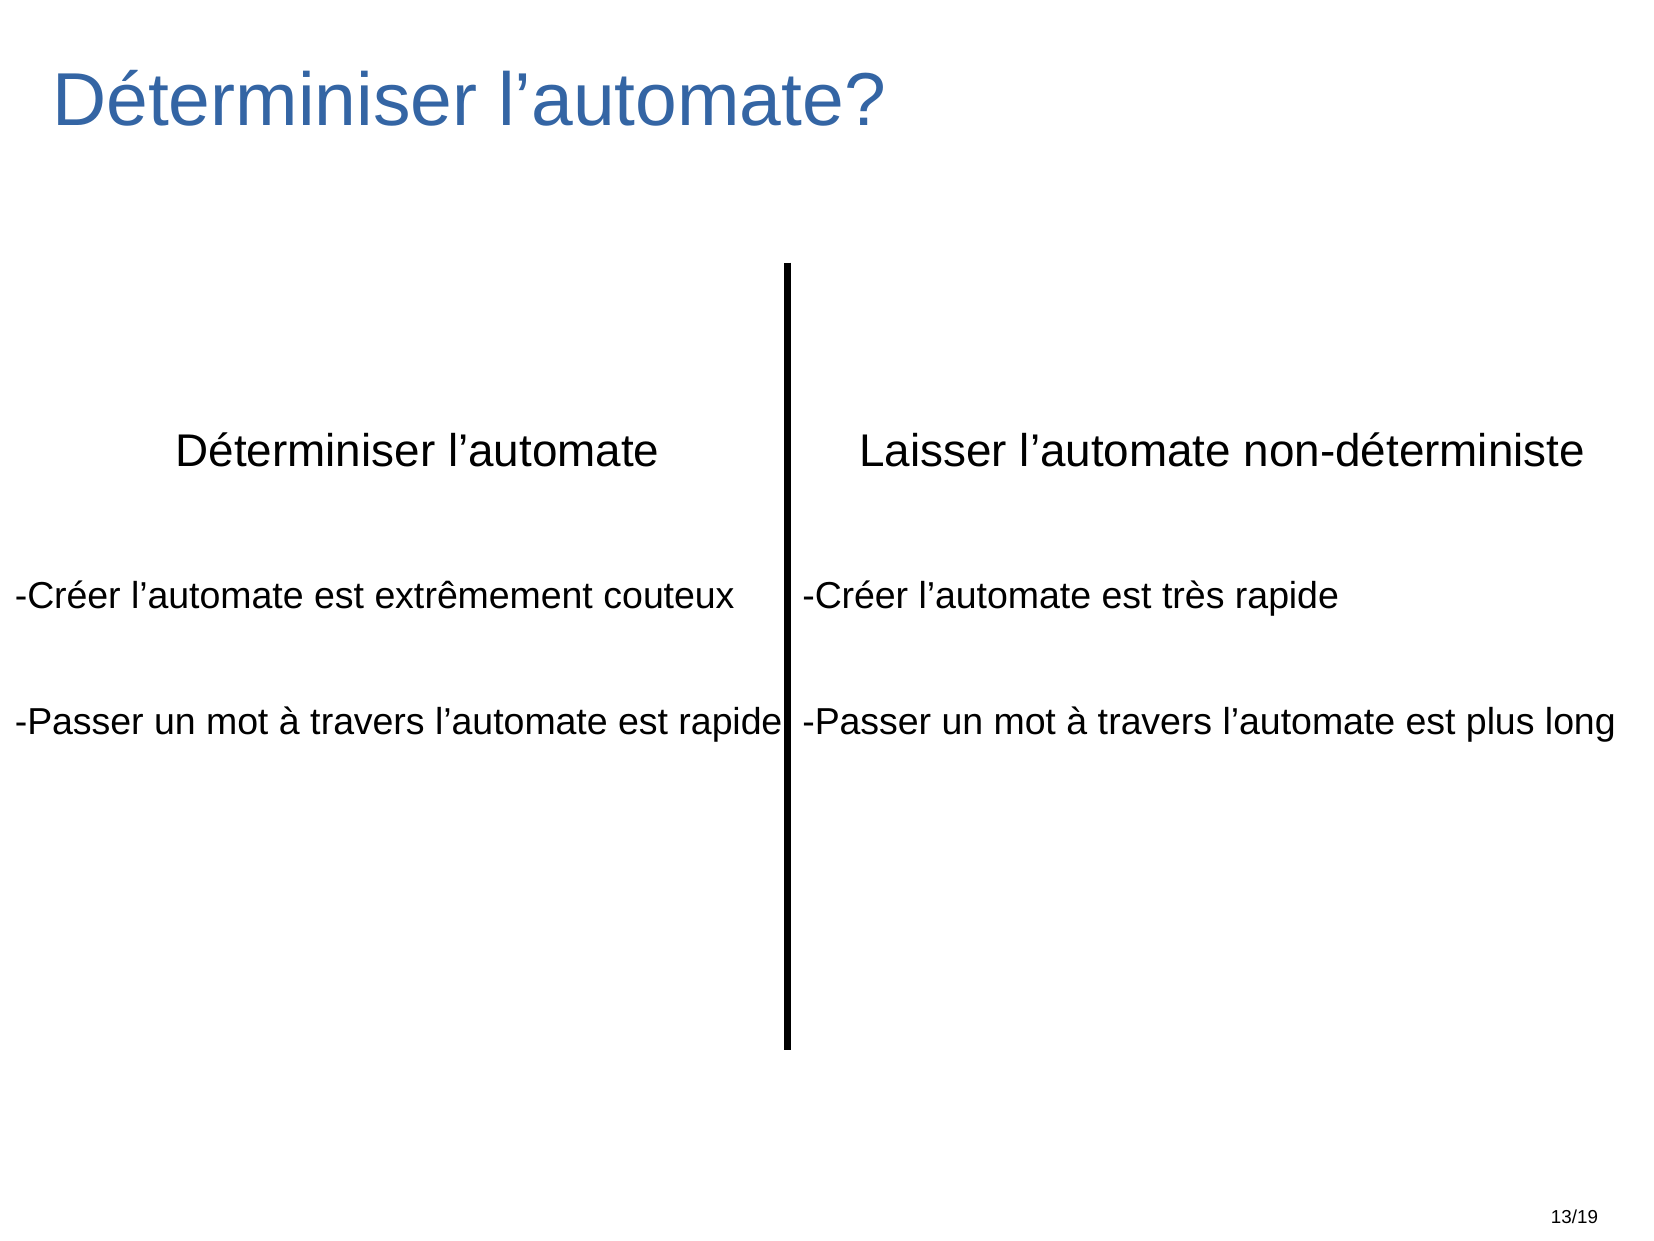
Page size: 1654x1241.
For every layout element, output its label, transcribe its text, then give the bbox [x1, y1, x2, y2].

text_box -Créer l’automate est extrêmement couteux -Passer un mot à travers l’automate est rapide [0, 567, 787, 751]
text_box Déterminiser l’automate? [37, 50, 938, 151]
text_box Déterminiser l’automate [161, 417, 674, 484]
text_box Laisser l’automate non-déterministe [844, 417, 1599, 484]
text_box 13/19 [1536, 1198, 1613, 1235]
text_box -Créer l’automate est très rapide -Passer un mot à travers l’automate est plus long [787, 567, 1632, 751]
